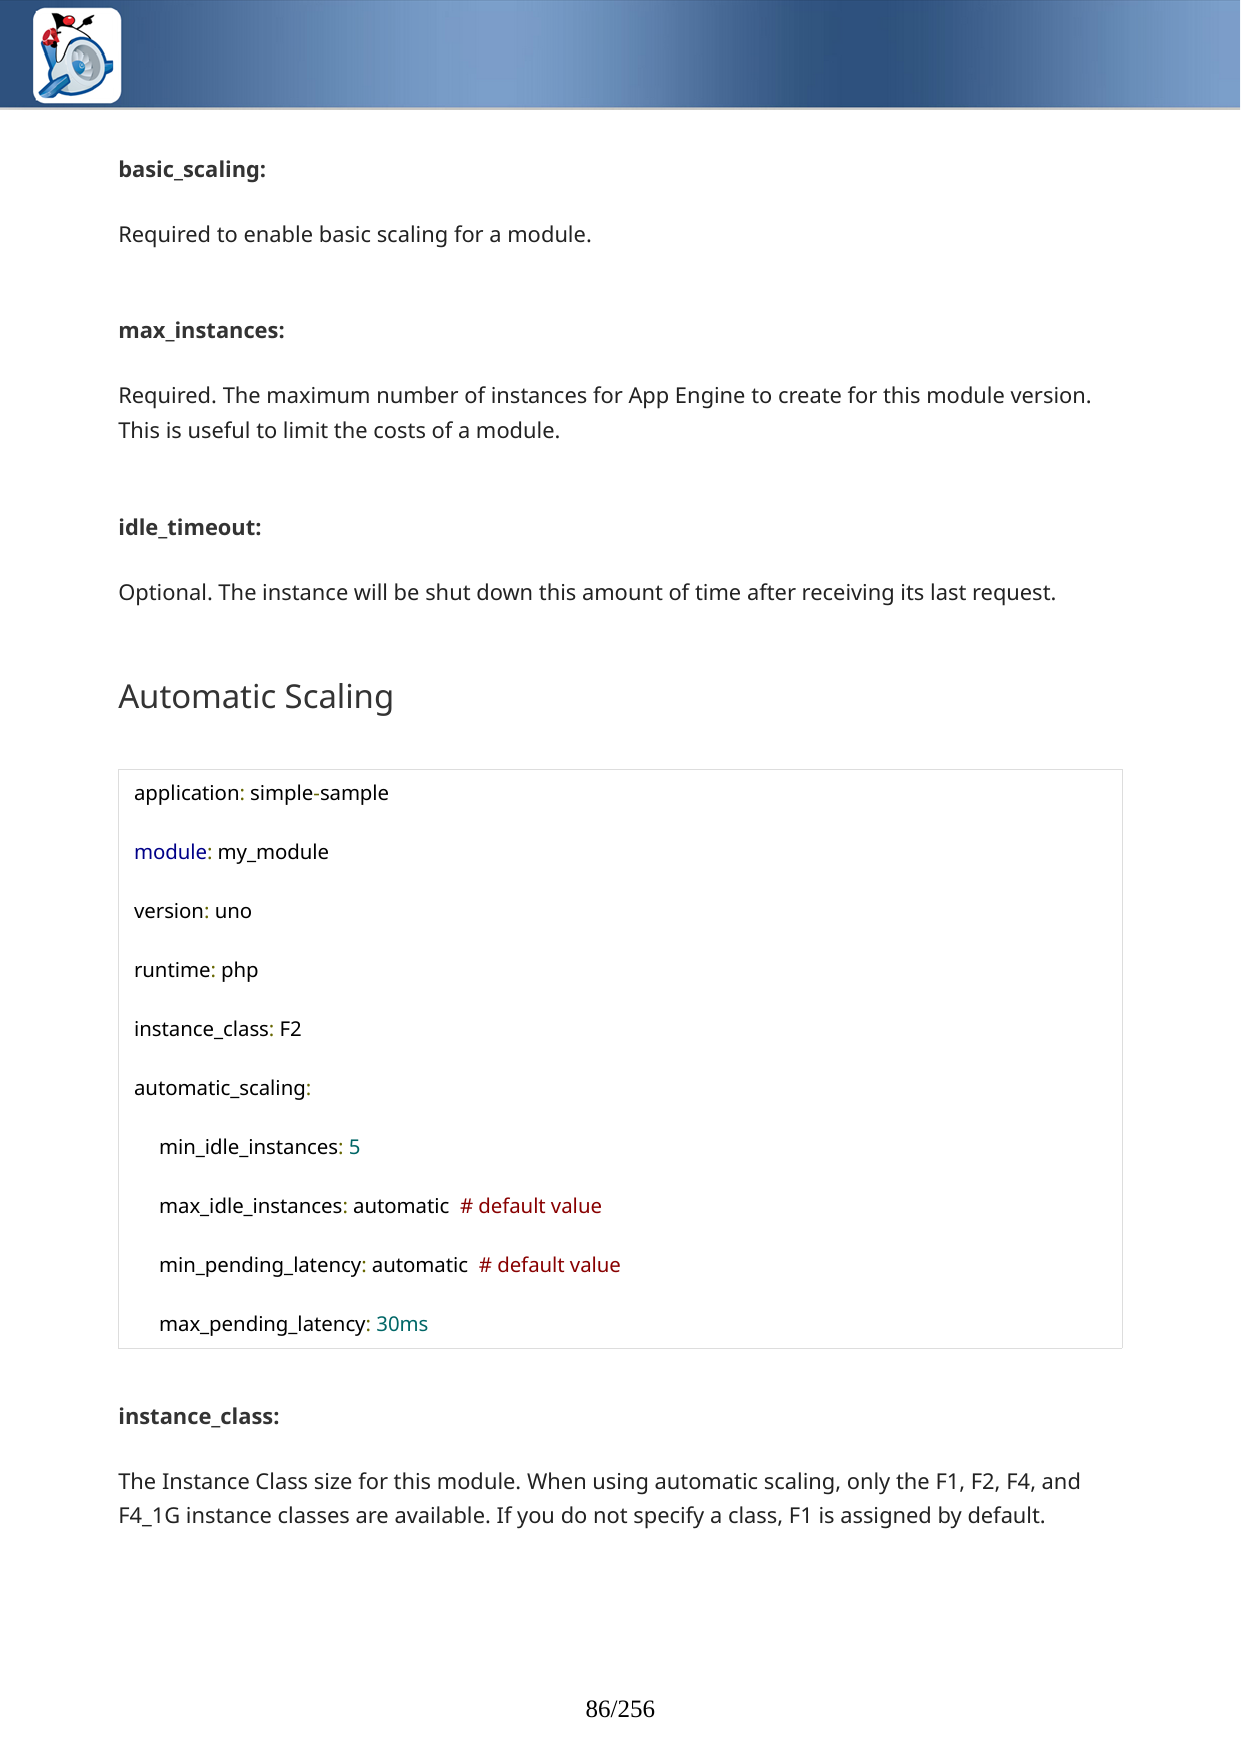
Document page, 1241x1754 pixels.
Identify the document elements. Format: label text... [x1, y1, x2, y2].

picture [0, 0, 1241, 110]
subtitle max_instances: [118, 315, 1122, 345]
subtitle instance_class: [118, 1401, 1122, 1431]
text application: simple-sample [119, 770, 1122, 806]
list Required to enable basic scaling for a module. [118, 214, 1122, 248]
text version: uno [119, 887, 1122, 924]
subtitle Automatic Scaling [118, 673, 1122, 718]
text module: my_module [119, 828, 1122, 865]
text max_pending_latency: 30ms [119, 1301, 1122, 1348]
text min_idle_instances: 5 [119, 1123, 1122, 1160]
text min_pending_latency: automatic # default value [119, 1241, 1122, 1279]
text automatic_scaling: [119, 1064, 1122, 1101]
list The Instance Class size for this module. When using automatic scaling, only the F1, F2, F4, and F4_1G instance classes are available. If you do not specify a class, F1 is assigned by default. [118, 1461, 1122, 1530]
subtitle basic_scaling: [118, 153, 1122, 183]
text runtime: php [119, 946, 1122, 983]
list Required. The maximum number of instances for App Engine to create for this module version. This is useful to limit the costs of a module. [118, 376, 1122, 445]
text max_idle_instances: automatic # default value [119, 1182, 1122, 1219]
list Optional. The instance will be shut down this amount of time after receiving its last request. [118, 572, 1122, 607]
subtitle idle_timeout: [118, 512, 1122, 541]
text instance_class: F2 [119, 1005, 1122, 1042]
